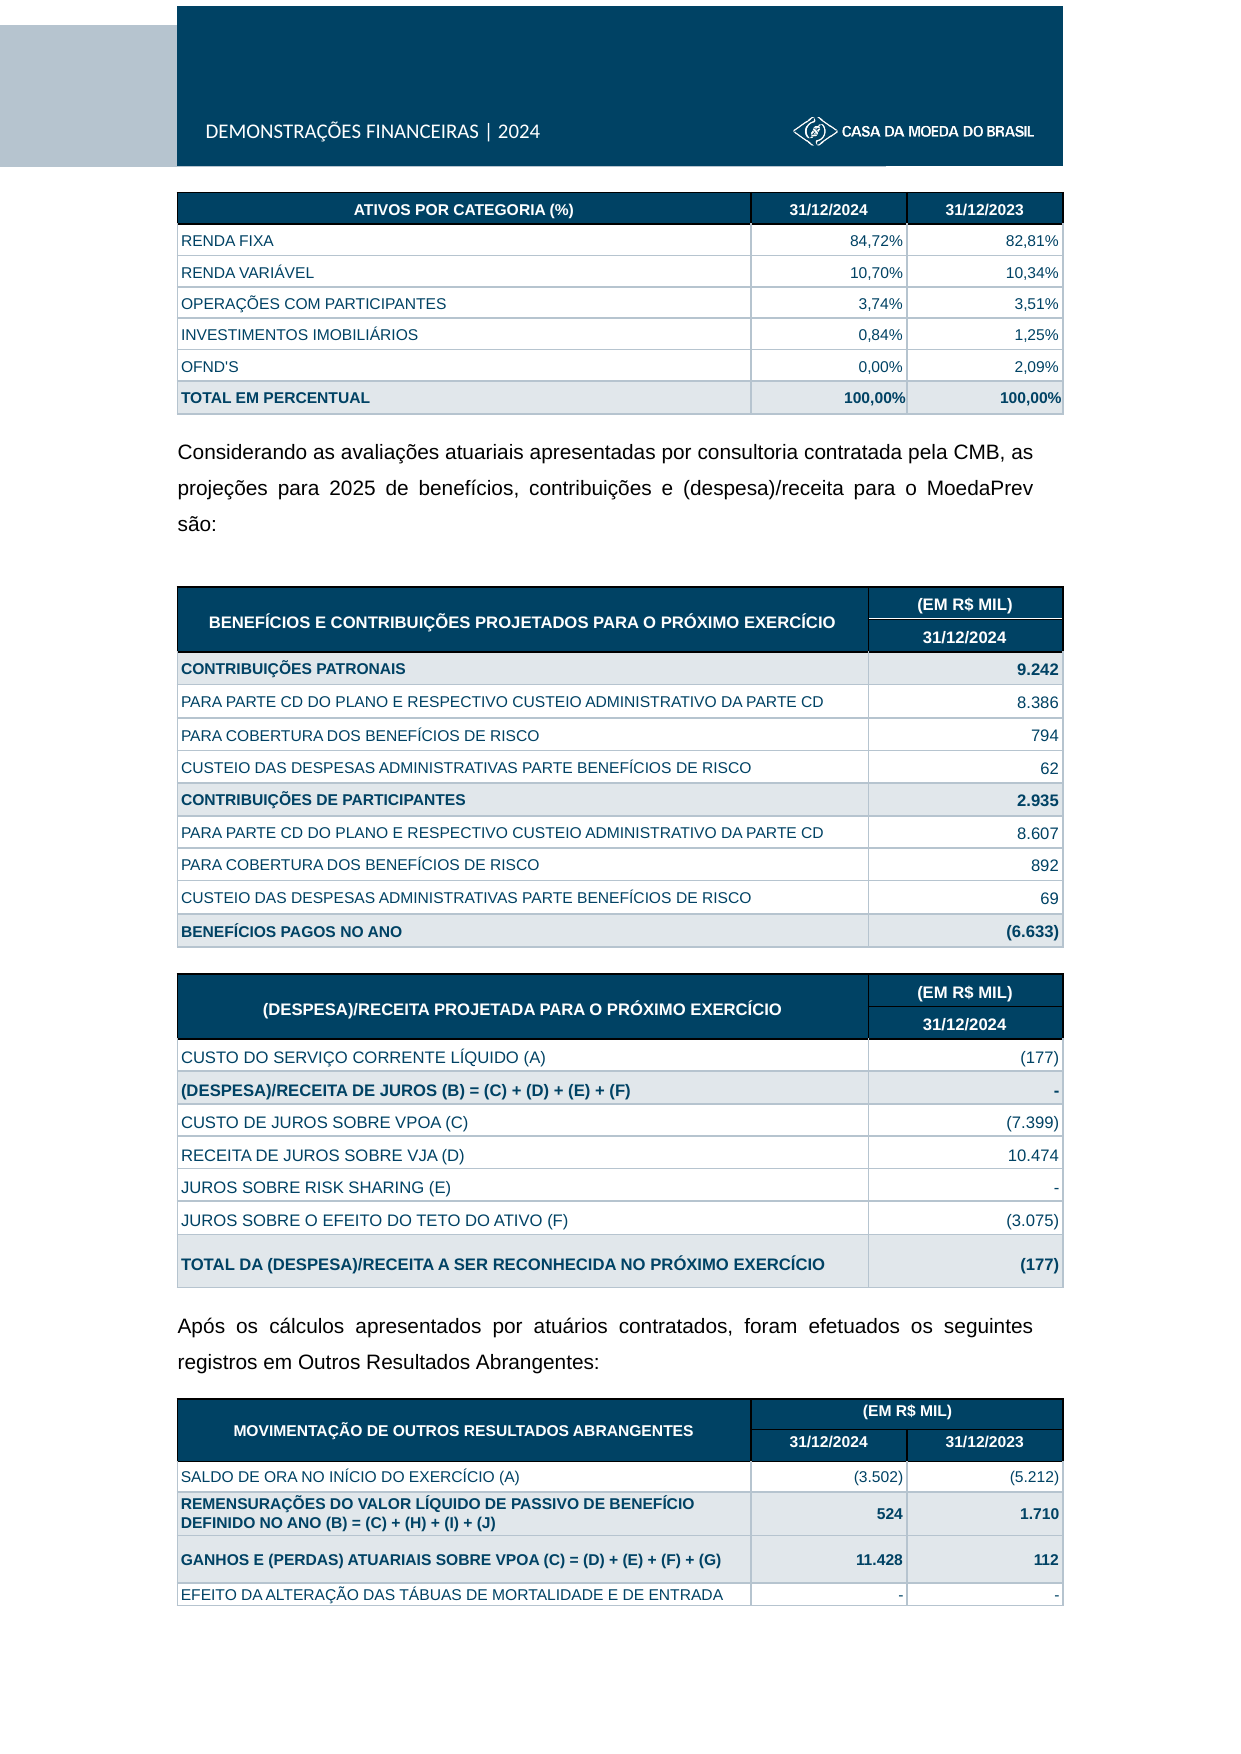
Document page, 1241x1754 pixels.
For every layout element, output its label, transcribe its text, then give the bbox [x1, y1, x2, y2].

table_cell REMENSURAÇÕES DO VALOR LÍQUIDO DE PASSIVO DE BENEFÍCIO DEFINIDO NO ANO (B) = (C) + (H) + (I) + (J) [178, 1493, 750, 1535]
table_cell - [752, 1584, 906, 1605]
table_cell PARA COBERTURA DOS BENEFÍCIOS DE RISCO [178, 849, 868, 880]
table_cell 112 [908, 1536, 1062, 1582]
table_cell 794 [869, 719, 1062, 750]
table_cell (3.502) [752, 1462, 906, 1491]
table_cell 1.710 [908, 1493, 1062, 1535]
table_cell - [869, 1169, 1062, 1200]
table_header (EM R$ MIL) [869, 975, 1062, 1006]
table_cell TOTAL DA (DESPESA)/RECEITA A SER RECONHECIDA NO PRÓXIMO EXERCÍCIO [178, 1235, 868, 1287]
table_cell INVESTIMENTOS IMOBILIÁRIOS [178, 319, 750, 349]
table_cell 100,00% [908, 382, 1062, 413]
table_cell 100,00% [752, 382, 906, 413]
table_cell 31/12/2024 [752, 1430, 906, 1461]
table_header MOVIMENTAÇÃO DE OUTROS RESULTADOS ABRANGENTES [178, 1400, 750, 1461]
table_cell OPERAÇÕES COM PARTICIPANTES [178, 288, 750, 317]
table_cell JUROS SOBRE RISK SHARING (E) [178, 1169, 868, 1200]
table_cell (DESPESA)/RECEITA DE JUROS (B) = (C) + (D) + (E) + (F) [178, 1072, 868, 1103]
table_header (EM R$ MIL) [869, 588, 1062, 618]
table_cell GANHOS E (PERDAS) ATUARIAIS SOBRE VPOA (C) = (D) + (E) + (F) + (G) [178, 1536, 750, 1582]
table_cell 84,72% [752, 225, 906, 254]
table_cell 9.242 [869, 653, 1062, 684]
table_cell 0,84% [752, 319, 906, 349]
table_cell BENEFÍCIOS PAGOS NO ANO [178, 915, 868, 946]
table_cell 10,34% [908, 256, 1062, 286]
table_cell SALDO DE ORA NO INÍCIO DO EXERCÍCIO (A) [178, 1462, 750, 1491]
table_cell CUSTO DO SERVIÇO CORRENTE LÍQUIDO (A) [178, 1040, 868, 1070]
text Após os cálculos apresentados por atuários contratados, foram efetuados os seguintes registros em Outros Resultados Abrangentes: [177, 1314, 1034, 1374]
table_cell 31/12/2024 [869, 620, 1062, 651]
table_header ATIVOS POR CATEGORIA (%) [178, 193, 750, 223]
table_cell RENDA VARIÁVEL [178, 256, 750, 286]
table_cell CUSTEIO DAS DESPESAS ADMINISTRATIVAS PARTE BENEFÍCIOS DE RISCO [178, 881, 868, 913]
table_cell 8.386 [869, 685, 1062, 717]
table_header 31/12/2023 [908, 193, 1062, 223]
table_cell PARA COBERTURA DOS BENEFÍCIOS DE RISCO [178, 719, 868, 750]
table_cell 2.935 [869, 784, 1062, 815]
table_cell (5.212) [908, 1462, 1062, 1491]
table_cell 62 [869, 751, 1062, 782]
table_cell TOTAL EM PERCENTUAL [178, 382, 750, 413]
table_cell 69 [869, 881, 1062, 913]
table_cell (3.075) [869, 1202, 1062, 1234]
table_cell CUSTEIO DAS DESPESAS ADMINISTRATIVAS PARTE BENEFÍCIOS DE RISCO [178, 751, 868, 782]
table_cell CONTRIBUIÇÕES PATRONAIS [178, 653, 868, 684]
table_header (EM R$ MIL) [752, 1400, 1062, 1429]
table_cell (177) [869, 1235, 1062, 1287]
table_header 31/12/2024 [752, 193, 906, 223]
table_cell EFEITO DA ALTERAÇÃO DAS TÁBUAS DE MORTALIDADE E DE ENTRADA [178, 1584, 750, 1605]
table_cell 892 [869, 849, 1062, 880]
table_cell 1,25% [908, 319, 1062, 349]
table_cell 11.428 [752, 1536, 906, 1582]
table_cell 524 [752, 1493, 906, 1535]
table_cell 3,74% [752, 288, 906, 317]
table_cell 10.474 [869, 1137, 1062, 1168]
table_header BENEFÍCIOS E CONTRIBUIÇÕES PROJETADOS PARA O PRÓXIMO EXERCÍCIO [178, 588, 868, 651]
table_cell 8.607 [869, 817, 1062, 847]
table_cell - [908, 1584, 1062, 1605]
table_cell OFND'S [178, 350, 750, 380]
table_cell (6.633) [869, 915, 1062, 946]
table_cell PARA PARTE CD DO PLANO E RESPECTIVO CUSTEIO ADMINISTRATIVO DA PARTE CD [178, 685, 868, 717]
table_cell CONTRIBUIÇÕES DE PARTICIPANTES [178, 784, 868, 815]
table_cell - [869, 1072, 1062, 1103]
text Considerando as avaliações atuariais apresentadas por consultoria contratada pela CMB, as projeções para 2025 de benefícios, contribuições e (despesa)/receita para o MoedaPrev são: [177, 440, 1034, 536]
table_cell RENDA FIXA [178, 225, 750, 254]
table_cell 0,00% [752, 350, 906, 380]
table_cell RECEITA DE JUROS SOBRE VJA (D) [178, 1137, 868, 1168]
table_cell (7.399) [869, 1105, 1062, 1135]
table_cell (177) [869, 1040, 1062, 1070]
table_cell 2,09% [908, 350, 1062, 380]
table_cell 10,70% [752, 256, 906, 286]
table_cell JUROS SOBRE O EFEITO DO TETO DO ATIVO (F) [178, 1202, 868, 1234]
table_cell 31/12/2023 [908, 1430, 1062, 1461]
table_cell 31/12/2024 [869, 1007, 1062, 1038]
table_cell PARA PARTE CD DO PLANO E RESPECTIVO CUSTEIO ADMINISTRATIVO DA PARTE CD [178, 817, 868, 847]
table_cell CUSTO DE JUROS SOBRE VPOA (C) [178, 1105, 868, 1135]
table_cell 3,51% [908, 288, 1062, 317]
table_header (DESPESA)/RECEITA PROJETADA PARA O PRÓXIMO EXERCÍCIO [178, 975, 868, 1038]
table_cell 82,81% [908, 225, 1062, 254]
